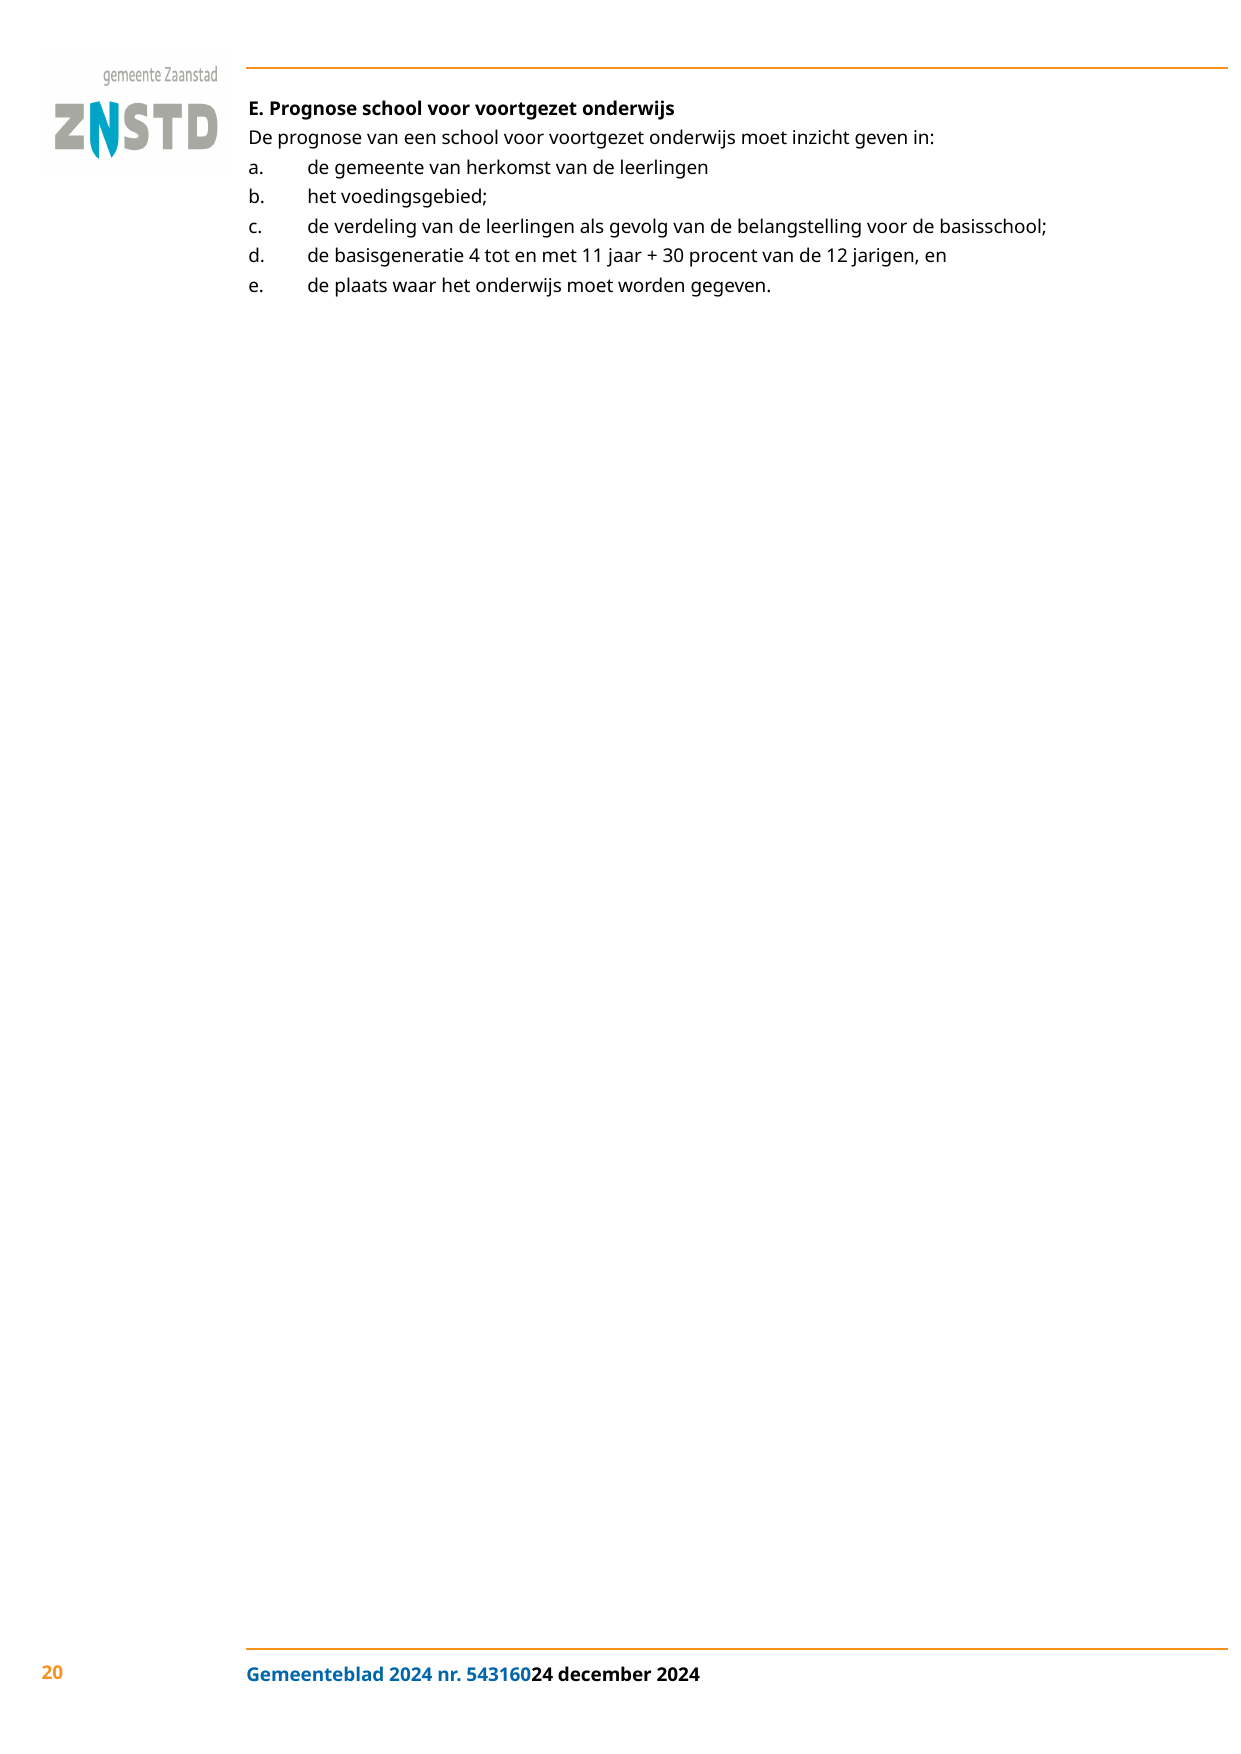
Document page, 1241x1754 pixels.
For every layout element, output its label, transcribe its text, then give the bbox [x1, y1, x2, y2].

list het voedingsgebied; [248, 183, 1152, 209]
list de gemeente van herkomst van de leerlingen [248, 154, 1152, 180]
list de verdeling van de leerlingen als gevolg van de belangstelling voor de basisschool; [248, 213, 1152, 239]
text De prognose van een school voor voortgezet onderwijs moet inzicht geven in: [248, 124, 1152, 150]
text E. Prognose school voor voortgezet onderwijs [248, 95, 1152, 121]
picture [41, 47, 231, 172]
list de basisgeneratie 4 tot en met 11 jaar + 30 procent van de 12 jarigen, en [248, 243, 1152, 268]
list de plaats waar het onderwijs moet worden gegeven. [248, 272, 1152, 298]
